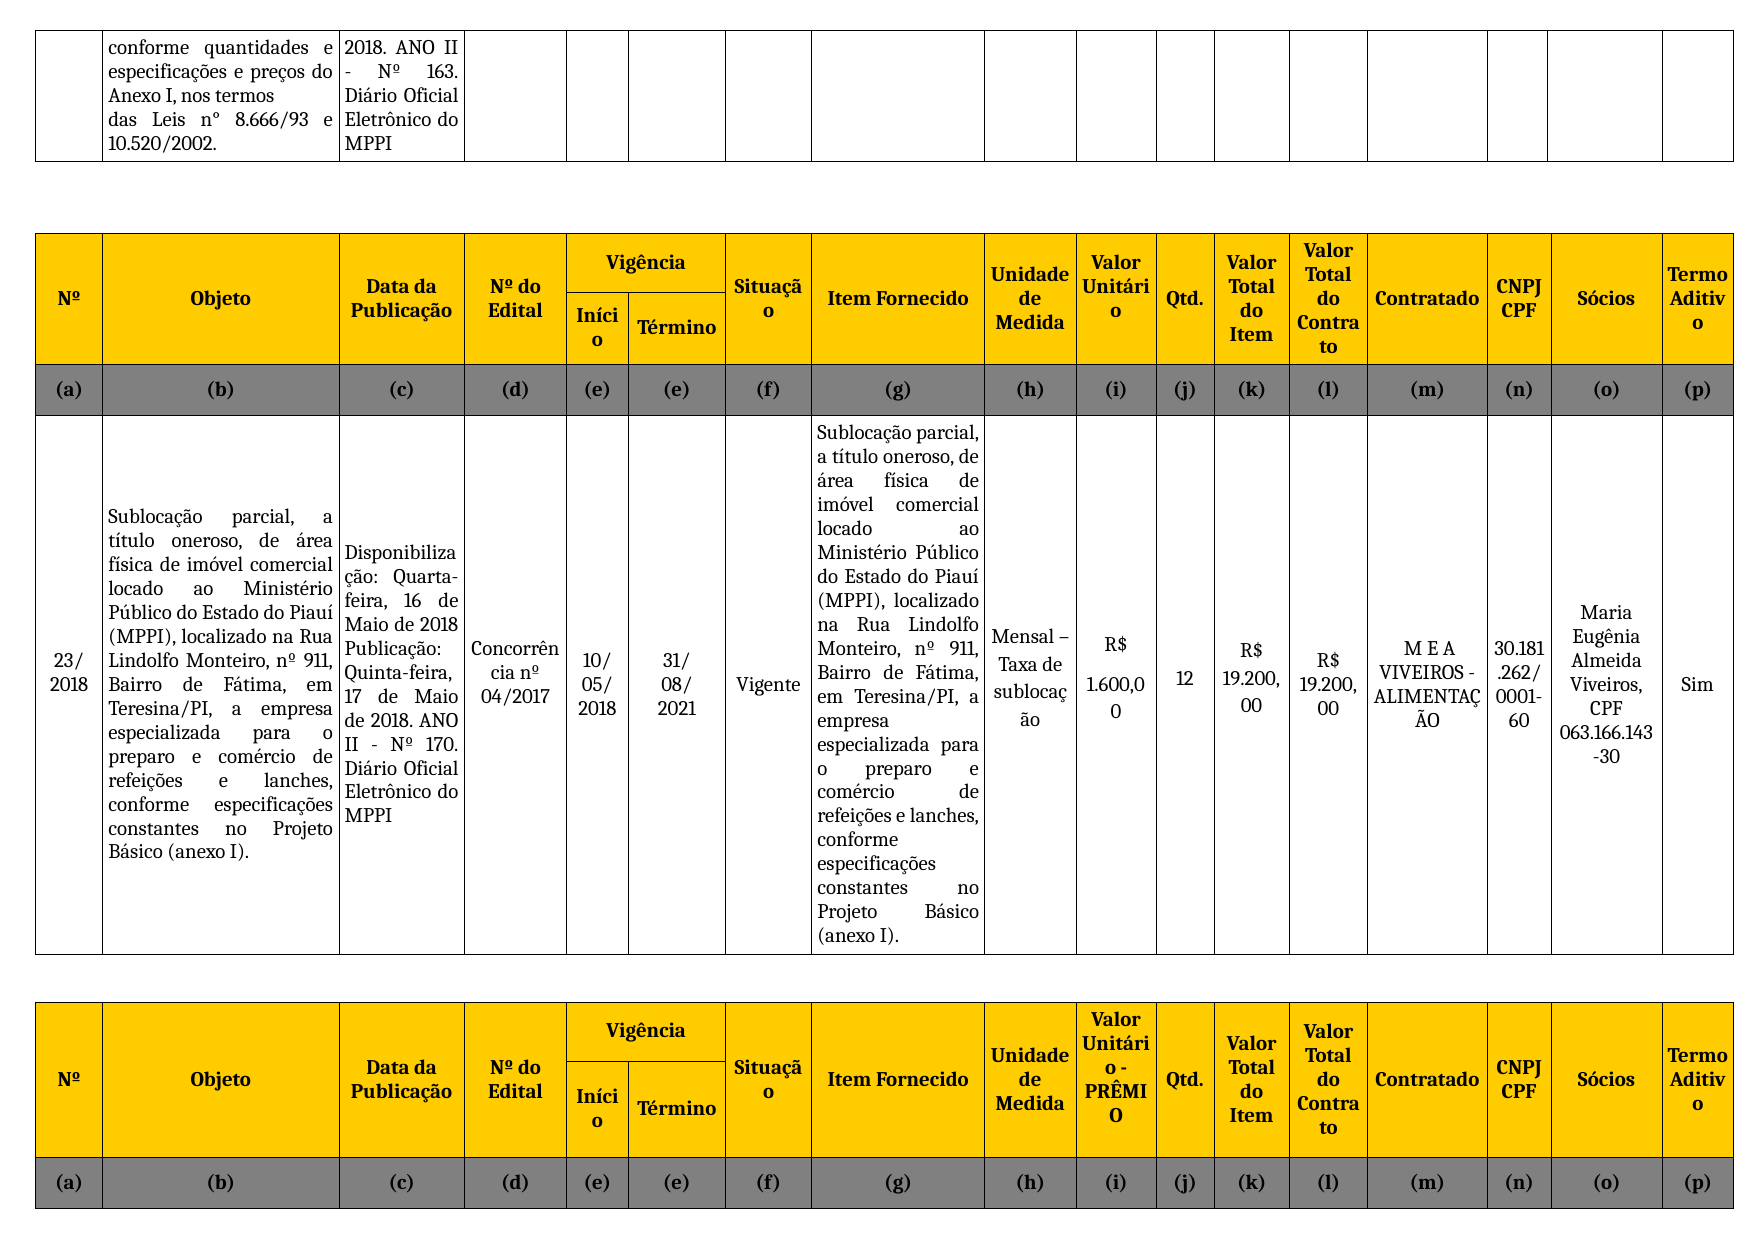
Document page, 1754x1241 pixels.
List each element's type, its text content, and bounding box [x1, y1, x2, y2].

table_cell [629, 31, 725, 161]
table_header Item Fornecido [812, 1003, 984, 1157]
table_header Vigência [567, 1003, 725, 1061]
table_cell Disponibilização: Quarta-feira, 16 de Maio de 2018 Publicação: Quinta-feira, 17 de Maio de 2018. ANO II - Nº 170. Diário Oficial Eletrônico do MPPI [340, 416, 464, 954]
table_header Valor Total do Item [1215, 234, 1289, 364]
table_cell 12 [1157, 416, 1214, 954]
table_cell M E A VIVEIROS - ALIMENTAÇÃO [1368, 416, 1487, 954]
table_cell 2018. ANO II - Nº 163. Diário Oficial Eletrônico do MPPI [340, 31, 464, 161]
table_cell Término [629, 293, 725, 364]
table_cell (c) [340, 365, 464, 415]
table_cell (i) [1077, 365, 1156, 415]
table_header CNPJ CPF [1488, 234, 1551, 364]
table_header Data da Publicação [340, 1003, 464, 1157]
table_cell Maria Eugênia Almeida Viveiros, CPF 063.166.143-30 [1552, 416, 1662, 954]
table_cell (h) [985, 1158, 1076, 1208]
table_cell (e) [567, 365, 628, 415]
table_header Valor Unitário - PRÊMIO [1077, 1003, 1156, 1157]
table_cell (g) [812, 1158, 984, 1208]
table_header Sócios [1552, 234, 1662, 364]
table_header Sócios [1552, 1003, 1662, 1157]
table_header Valor Total do Item [1215, 1003, 1289, 1157]
table_cell (l) [1290, 365, 1367, 415]
table_cell (g) [812, 365, 984, 415]
table_cell (i) [1077, 1158, 1156, 1208]
table_header Qtd. [1157, 234, 1214, 364]
table_cell [1548, 31, 1662, 161]
table_cell [567, 31, 628, 161]
table_cell Vigente [726, 416, 811, 954]
table_cell Concorrência nº 04/2017 [465, 416, 566, 954]
table_header CNPJ CPF [1488, 1003, 1551, 1157]
table_cell (b) [103, 365, 339, 415]
table_header Situação [726, 1003, 811, 1157]
table_cell 30.181.262/0001-60 [1488, 416, 1551, 954]
table_cell Sublocação parcial, a título oneroso, de área física de imóvel comercial locado ao Ministério Público do Estado do Piauí (MPPI), localizado na Rua Lindolfo Monteiro, nº 911, Bairro de Fátima, em Teresina/PI, a empresa especializada para o preparo e comércio de refeições e lanches, conforme especificações constantes no Projeto Básico (anexo I). [103, 416, 339, 954]
table_cell R$ 19.200,00 [1290, 416, 1367, 954]
table_cell (m) [1368, 365, 1487, 415]
table_cell 10/ 05/ 2018 [567, 416, 628, 954]
table_cell (p) [1663, 365, 1733, 415]
table_cell Início [567, 293, 628, 364]
table_header Vigência [567, 234, 725, 292]
table_header Objeto [103, 1003, 339, 1157]
table_cell (o) [1552, 1158, 1662, 1208]
table_cell [726, 31, 811, 161]
table_header Contratado [1368, 1003, 1487, 1157]
table_cell (a) [36, 365, 102, 415]
table_header Nº do Edital [465, 1003, 566, 1157]
table_header Termo Aditivo [1663, 1003, 1733, 1157]
table_cell (e) [567, 1158, 628, 1208]
table_cell (f) [726, 1158, 811, 1208]
table_cell (j) [1157, 365, 1214, 415]
table_header Nº do Edital [465, 234, 566, 364]
table_cell (e) [629, 1158, 725, 1208]
table_header Termo Aditivo [1663, 234, 1733, 364]
table_cell 31/ 08/ 2021 [629, 416, 725, 954]
table_cell (d) [465, 1158, 566, 1208]
table_header Situação [726, 234, 811, 364]
table_header Objeto [103, 234, 339, 364]
table_cell (d) [465, 365, 566, 415]
table_cell [465, 31, 566, 161]
table_header Valor Total do Contrato [1290, 234, 1367, 364]
table_cell (j) [1157, 1158, 1214, 1208]
table_header Contratado [1368, 234, 1487, 364]
table_cell (n) [1488, 1158, 1551, 1208]
table_cell (m) [1368, 1158, 1487, 1208]
table_header Unidade de Medida [985, 234, 1076, 364]
table_header Nº [36, 234, 102, 364]
table_cell (h) [985, 365, 1076, 415]
table_cell (k) [1215, 1158, 1289, 1208]
table_cell [1488, 31, 1547, 161]
table_cell (o) [1552, 365, 1662, 415]
table_cell (l) [1290, 1158, 1367, 1208]
table_header Valor Unitário [1077, 234, 1156, 364]
table_cell R$ 1.600,00 [1077, 416, 1156, 954]
table_cell [1290, 31, 1367, 161]
table_cell (c) [340, 1158, 464, 1208]
table_header Nº [36, 1003, 102, 1157]
table_cell conforme quantidades e especificações e preços do Anexo I, nos termos das Leis n° 8.666/93 e 10.520/2002. [103, 31, 339, 161]
table_cell Sim [1663, 416, 1733, 954]
table_cell (f) [726, 365, 811, 415]
table_cell [1215, 31, 1289, 161]
table_cell [985, 31, 1076, 161]
table_header Valor Total do Contrato [1290, 1003, 1367, 1157]
table_cell Início [567, 1062, 628, 1157]
table_header Data da Publicação [340, 234, 464, 364]
table_cell Término [629, 1062, 725, 1157]
table_cell [812, 31, 984, 161]
table_cell Mensal – Taxa de sublocação [985, 416, 1076, 954]
table_cell 23/ 2018 [36, 416, 102, 954]
table_cell [1663, 31, 1733, 161]
table_cell (e) [629, 365, 725, 415]
table_cell [1077, 31, 1156, 161]
table_cell (p) [1663, 1158, 1733, 1208]
table_cell R$ 19.200,00 [1215, 416, 1289, 954]
table_header Qtd. [1157, 1003, 1214, 1157]
table_cell [1368, 31, 1487, 161]
table_cell (k) [1215, 365, 1289, 415]
table_header Unidade de Medida [985, 1003, 1076, 1157]
table_header Item Fornecido [812, 234, 984, 364]
table_cell (n) [1488, 365, 1551, 415]
table_cell (b) [103, 1158, 339, 1208]
table_cell [1157, 31, 1214, 161]
table_cell [36, 31, 102, 161]
table_cell (a) [36, 1158, 102, 1208]
table_cell Sublocação parcial, a título oneroso, de área física de imóvel comercial locado ao Ministério Público do Estado do Piauí (MPPI), localizado na Rua Lindolfo Monteiro, nº 911, Bairro de Fátima, em Teresina/PI, a empresa especializada para o preparo e comércio de refeições e lanches, conforme especificações constantes no Projeto Básico (anexo I). [812, 416, 984, 954]
